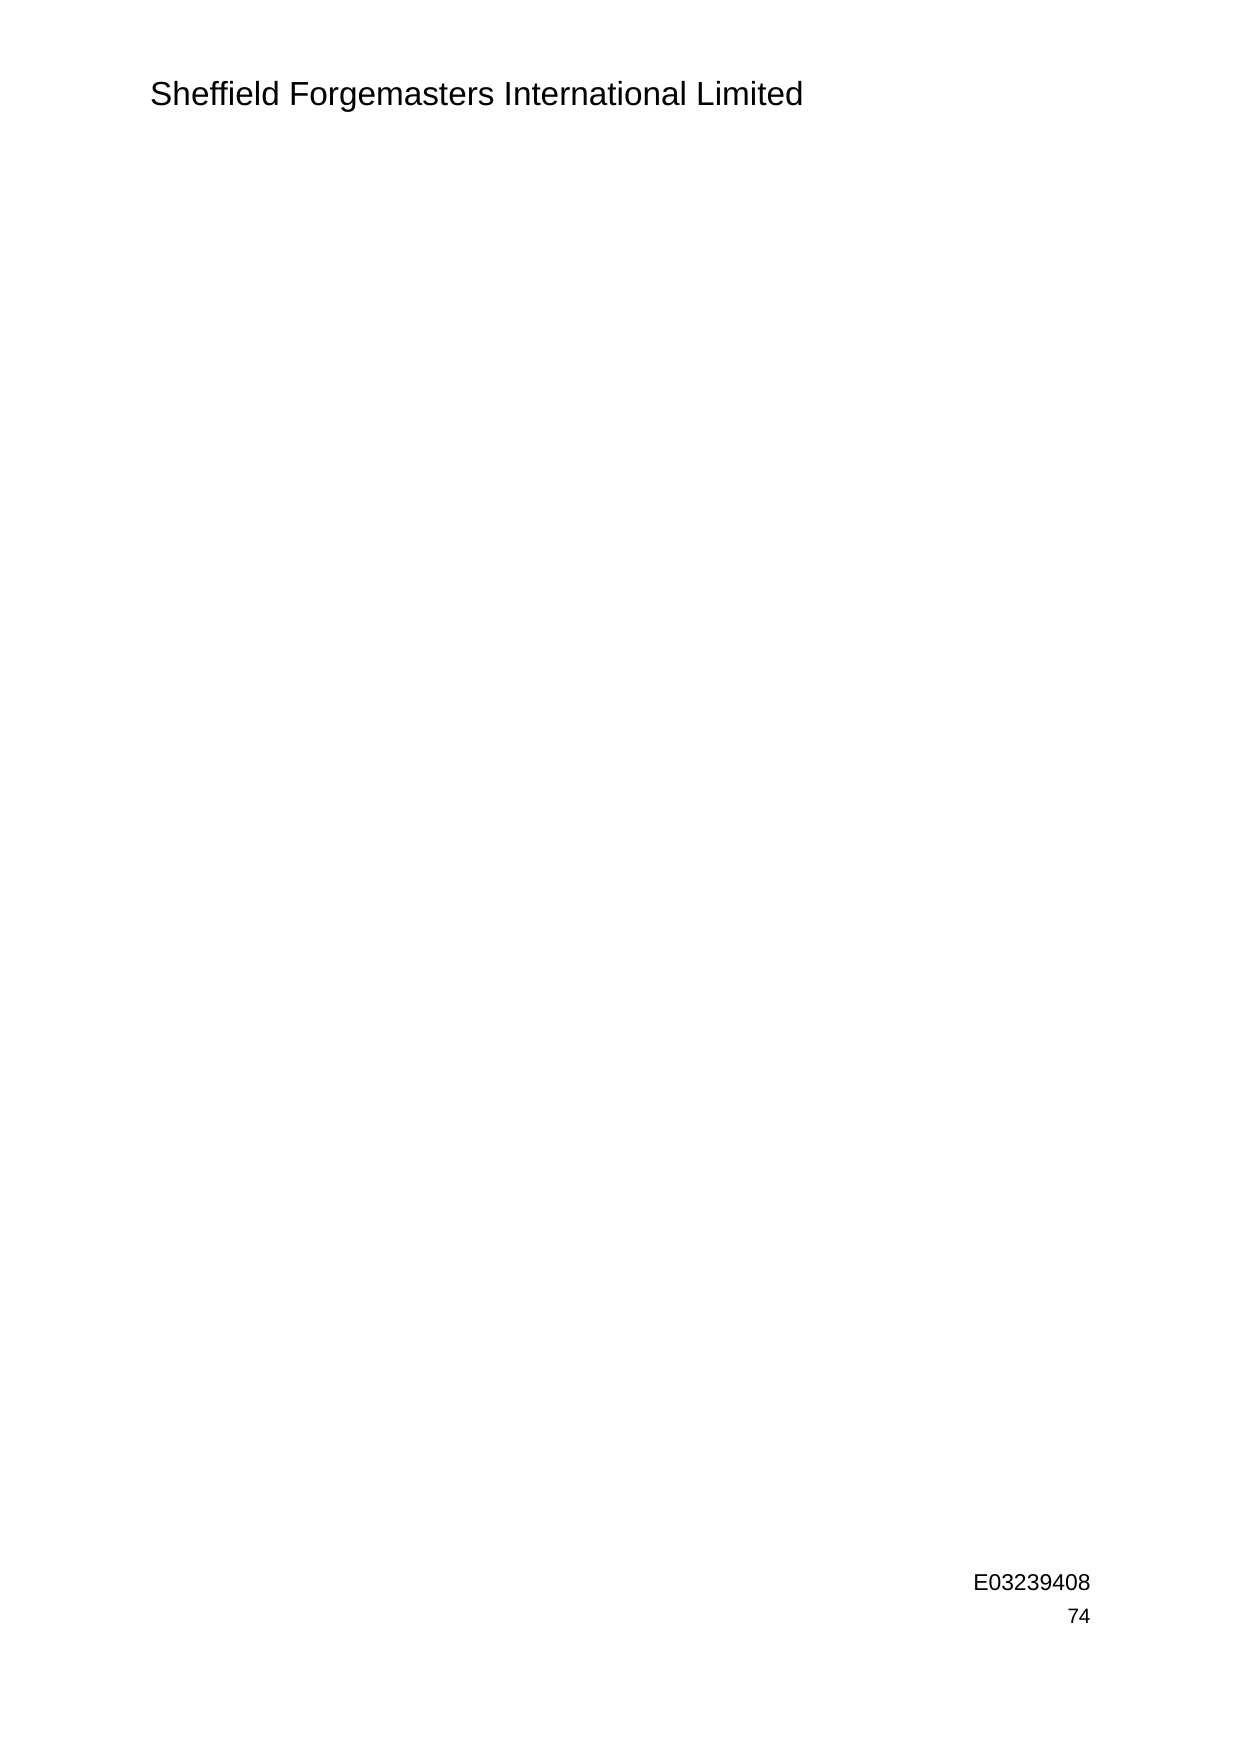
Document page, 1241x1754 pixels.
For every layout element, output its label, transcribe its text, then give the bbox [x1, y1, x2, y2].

text E03239408 [150, 1569, 1090, 1595]
